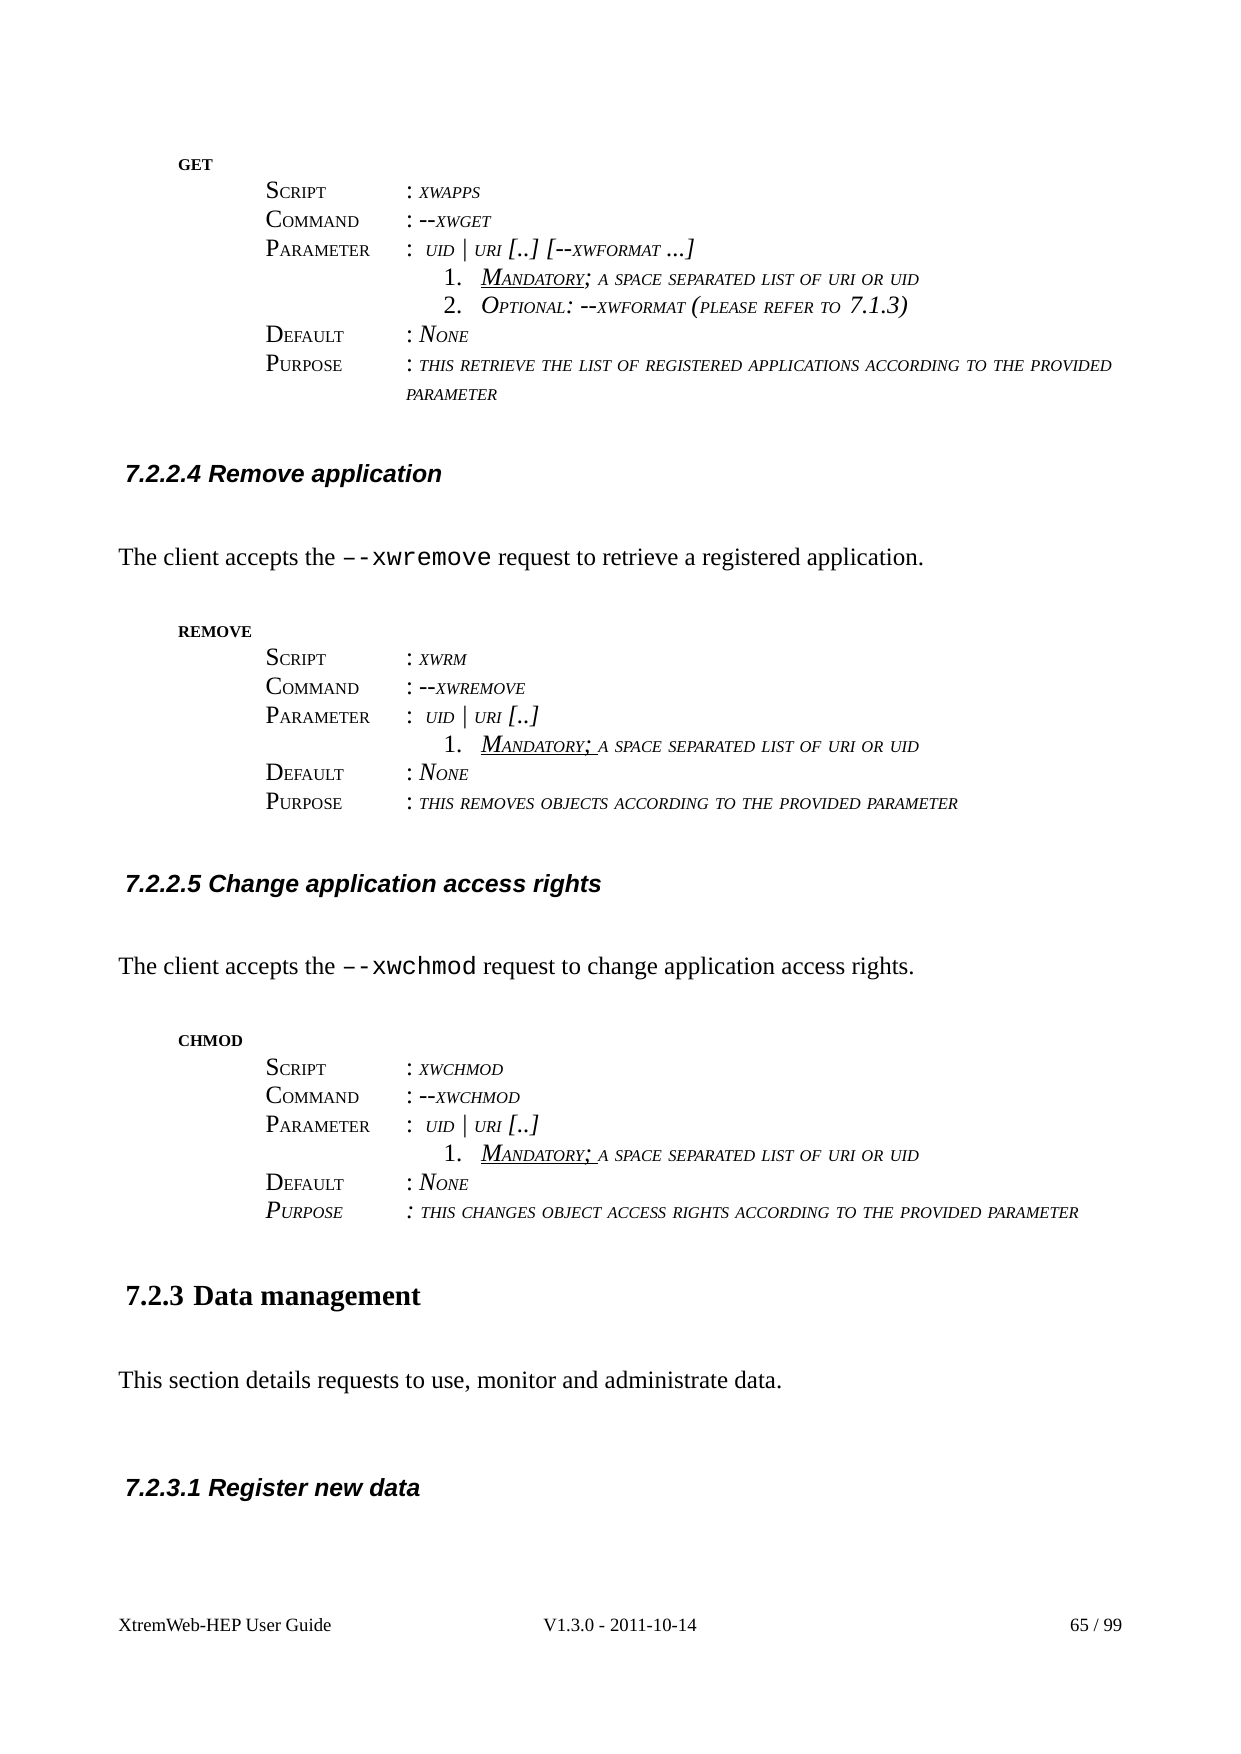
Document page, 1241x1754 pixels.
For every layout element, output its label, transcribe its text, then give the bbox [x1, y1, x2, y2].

text This section details requests to use, monitor and administrate data. [118, 1365, 1122, 1394]
list Mandatory; a space separated list of uri or uid [443, 262, 1122, 291]
text Parameter : uid | uri [..] [265, 1109, 1122, 1138]
text Default : None [265, 319, 1122, 348]
text The client accepts the –-xwchmod request to change application access rights. [118, 951, 1122, 982]
text chmod [178, 1023, 1122, 1052]
text The client accepts the –-xwremove request to retrieve a registered application. [118, 542, 1122, 572]
text Script : xwapps [265, 176, 1122, 204]
text get [178, 147, 1122, 176]
text remove [178, 614, 1122, 642]
text Script : xwchmod [265, 1052, 1122, 1081]
subtitle Data management [118, 1278, 1122, 1312]
text Purpose : this retrieve the list of registered applications according to the provided parameter [265, 348, 1122, 406]
text Default : None [265, 1167, 1122, 1196]
subtitle Register new data [118, 1473, 1122, 1501]
subtitle Remove application [118, 459, 1122, 488]
text Purpose : this changes object access rights according to the provided parameter [265, 1196, 1122, 1224]
list Mandatory; a space separated list of uri or uid [443, 729, 1122, 757]
text Command : --xwchmod [265, 1081, 1122, 1109]
text Command : --xwget [265, 204, 1122, 233]
text Script : xwrm [265, 642, 1122, 671]
list Optional: --xwformat (please refer to 7.1.3) [443, 291, 1122, 319]
text Command : --xwremove [265, 671, 1122, 700]
subtitle Change application access rights [118, 869, 1122, 897]
text Default : None [265, 757, 1122, 786]
list Mandatory; a space separated list of uri or uid [443, 1138, 1122, 1167]
text Parameter : uid | uri [..] [265, 700, 1122, 729]
text Parameter : uid | uri [..] [--xwformat ...] [265, 233, 1122, 262]
text Purpose : this removes objects according to the provided parameter [265, 786, 1122, 815]
